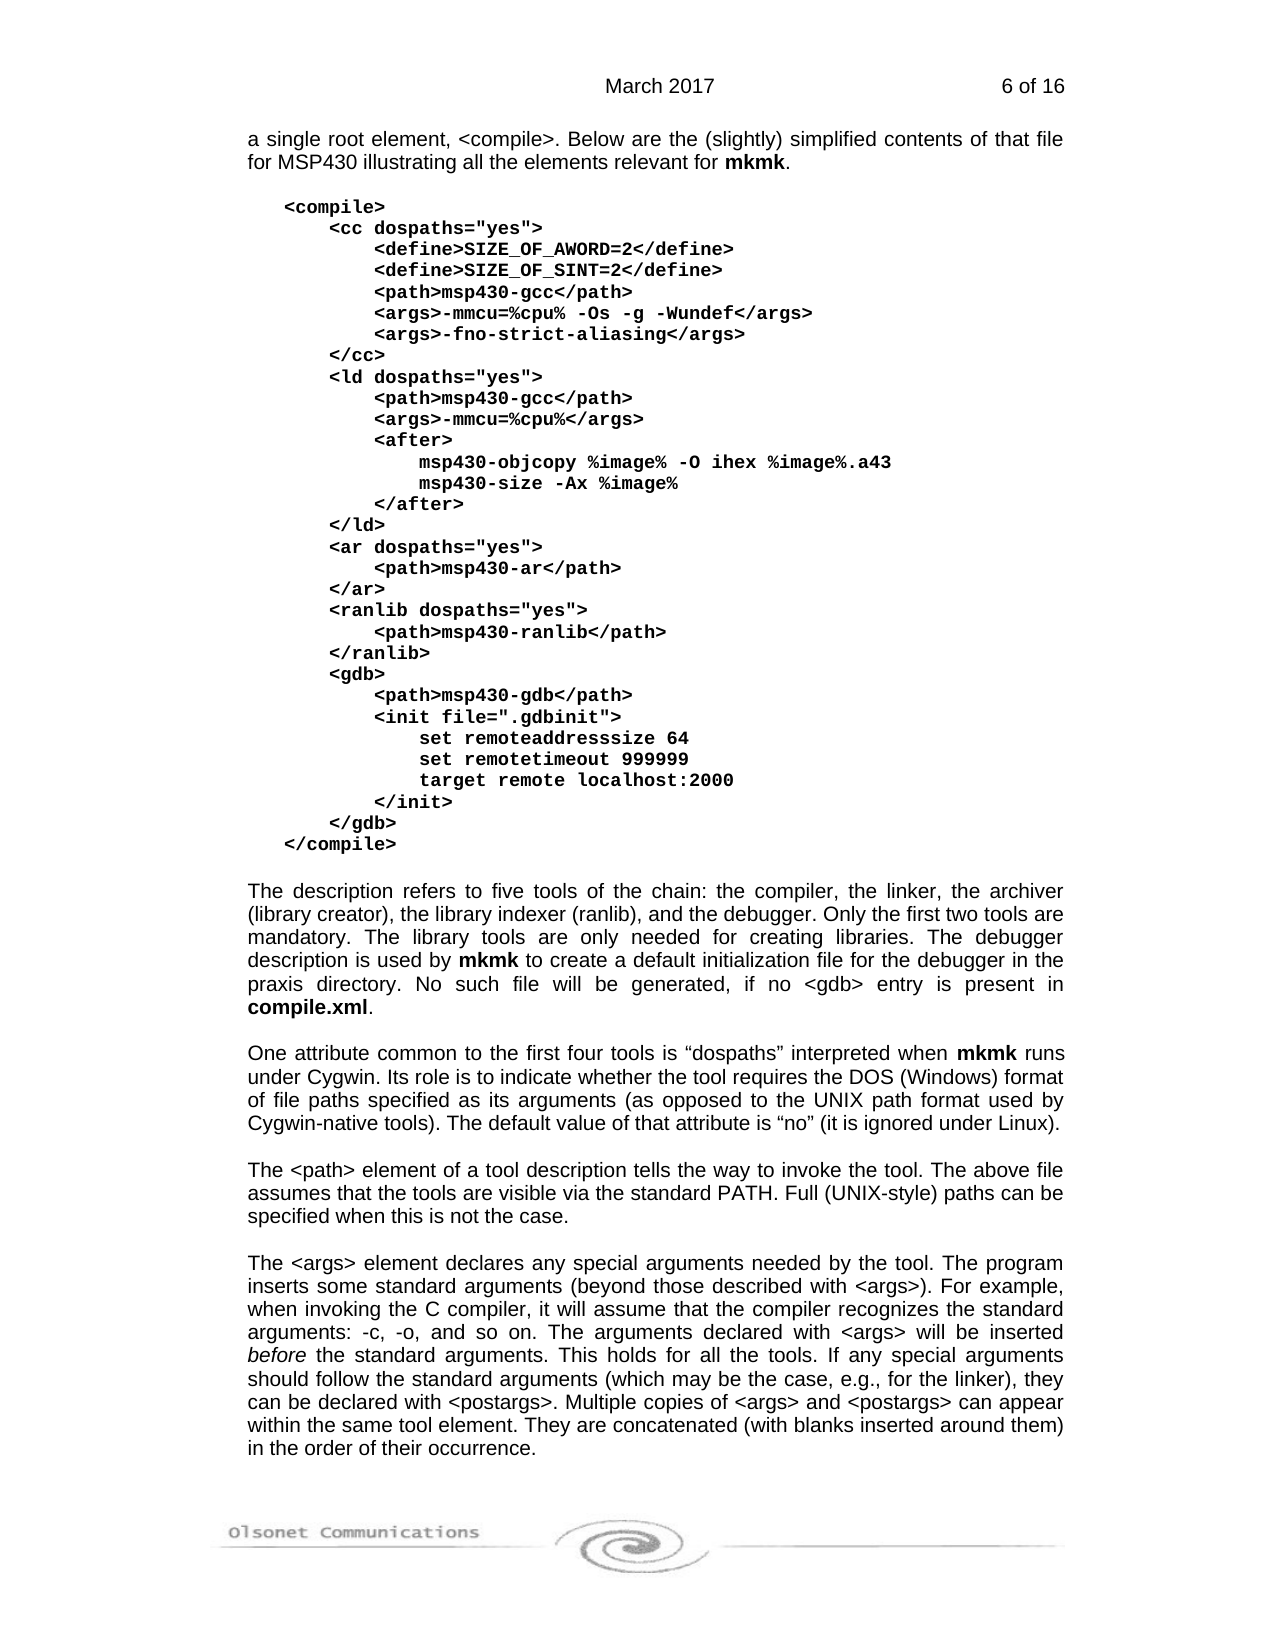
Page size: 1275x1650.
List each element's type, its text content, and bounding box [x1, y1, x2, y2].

text <args>-fno-strict-aliasing</args> </cc> <ld dospaths="yes"> <path>msp430-gcc</path> <args>-mmcu=%cpu%</args> <after> msp430-objcopy %image% -O ihex %image%.a43 msp430-size -Ax %image% </after> </ld> <ar dospaths="yes"> <path>msp430-ar</path> </ar> <ranlib dospaths="yes"> <path>msp430-ranlib</path> </ranlib> <gdb> <path>msp430-gdb</path> <init file=".gdbinit"> set remoteaddresssize 64 set remotetimeout 999999 target remote localhost:2000 </init> </gdb> </compile> [284, 325, 1065, 856]
text The description refers to five tools of the chain: the compiler, the linker, the archiver (library creator), the library indexer (ranlib), and the debugger. Only the first two tools are mandatory. The library tools are only needed for creating libraries. The debugger description is used by mkmk to create a default initialization file for the debugger in the praxis directory. No such file will be generated, if no <gdb> entry is present in compile.xml. [247, 879, 1065, 1019]
text The <args> element declares any special arguments needed by the tool. The program inserts some standard arguments (beyond those described with <args>). For example, when invoking the C compiler, it will assume that the compiler recognizes the standard arguments: -c, -o, and so on. The arguments declared with <args> will be inserted before the standard arguments. This holds for all the tools. If any special arguments should follow the standard arguments (which may be the case, e.g., for the linker), they can be declared with <postargs>. Multiple copies of <args> and <postargs> can appear within the same tool element. They are concatenated (with blanks inserted around them) in the order of their occurrence. [247, 1251, 1065, 1460]
text <compile> <cc dospaths="yes"> <define>SIZE_OF_AWORD=2</define> <define>SIZE_OF_SINT=2</define> <path>msp430-gcc</path> <args>-mmcu=%cpu% -Os -g -Wundef</args> [284, 197, 1065, 325]
text a single root element, <compile>. Below are the (slightly) simplified contents of that file for MSP430 illustrating all the elements relevant for mkmk. [247, 128, 1065, 174]
text The <path> element of a tool description tells the way to invoke the tool. The above file assumes that the tools are visible via the standard PATH. Full (UNIX-style) paths can be specified when this is not the case. [247, 1158, 1065, 1228]
text One attribute common to the first four tools is “dospaths” interpreted when mkmk runs under Cygwin. Its role is to indicate whether the tool requires the DOS (Windows) format of file paths specified as its arguments (as opposed to the UNIX path format used by Cygwin-native tools). The default value of that attribute is “no” (it is ignored under Linux). [247, 1042, 1065, 1135]
picture [210, 1504, 1065, 1596]
